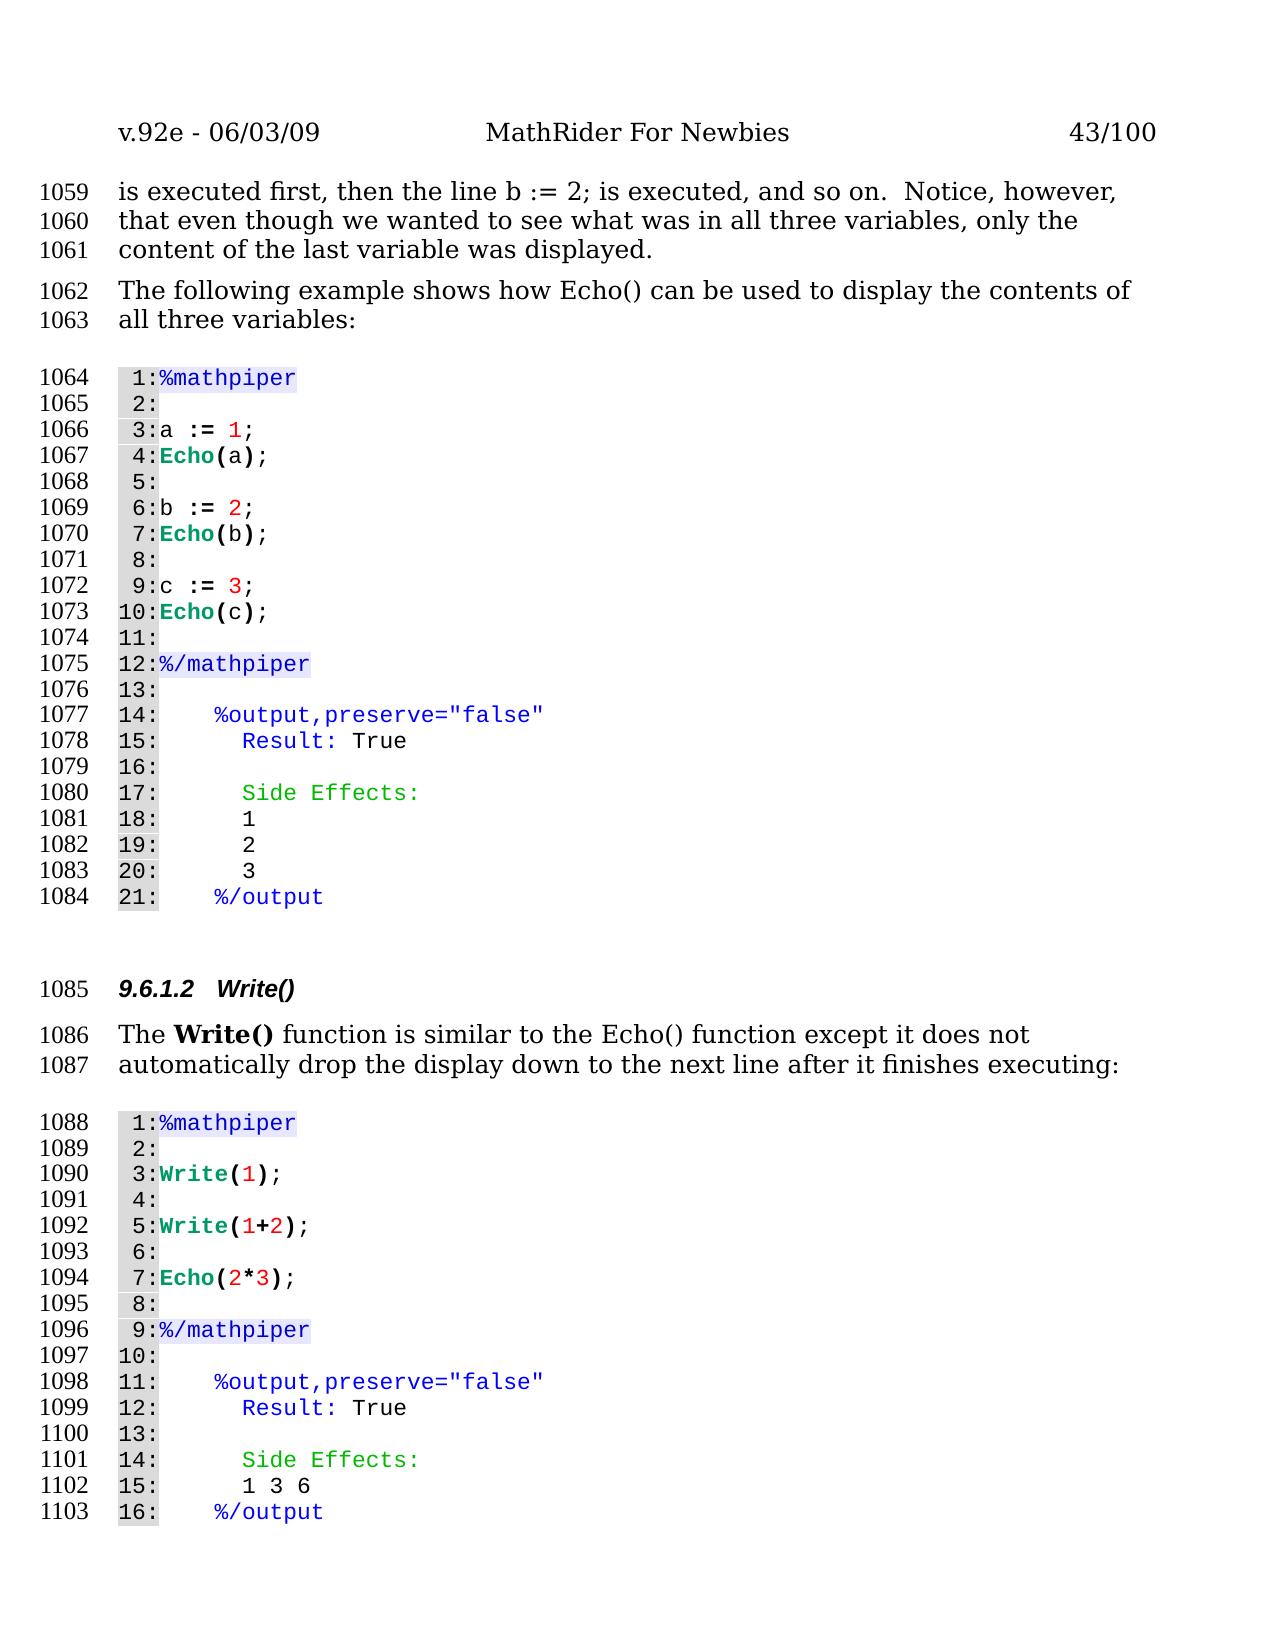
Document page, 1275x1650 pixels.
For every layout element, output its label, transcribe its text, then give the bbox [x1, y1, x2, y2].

text 5:Write(1+2); [118, 1215, 1157, 1241]
text 2: [118, 393, 1157, 418]
text 7:Echo(b); [118, 522, 1157, 548]
text 11: [118, 626, 1157, 652]
text 6:b := 2; [118, 496, 1157, 522]
text 14: Side Effects: [118, 1448, 1157, 1474]
text 10: [118, 1344, 1157, 1370]
text 13: [118, 1422, 1157, 1448]
text 12:%/mathpiper [118, 652, 1157, 678]
text 8: [118, 1292, 1157, 1318]
text 14: %output,preserve="false" [118, 704, 1157, 730]
text 6: [118, 1241, 1157, 1267]
text 8: [118, 548, 1157, 574]
text 20: 3 [118, 859, 1157, 885]
text 10:Echo(c); [118, 600, 1157, 626]
subtitle Write() [118, 974, 1157, 1002]
text 18: 1 [118, 808, 1157, 833]
text is executed first, then the line b := 2; is executed, and so on. Notice, however, that even though we wanted to see what was in all three variables, only the content of the last variable was displayed. [118, 177, 1157, 264]
text 12: Result: True [118, 1396, 1157, 1422]
text 15: 1 3 6 [118, 1474, 1157, 1500]
text 13: [118, 678, 1157, 704]
text 16: %/output [118, 1500, 1157, 1526]
text 11: %output,preserve="false" [118, 1370, 1157, 1396]
text 3:Write(1); [118, 1163, 1157, 1189]
text 19: 2 [118, 833, 1157, 859]
text 3:a := 1; [118, 418, 1157, 444]
text 16: [118, 756, 1157, 782]
text 4: [118, 1189, 1157, 1215]
text 9:c := 3; [118, 574, 1157, 600]
text 1:%mathpiper [118, 367, 1157, 393]
text 5: [118, 470, 1157, 496]
text 2: [118, 1137, 1157, 1163]
text 7:Echo(2*3); [118, 1267, 1157, 1292]
text 1:%mathpiper [118, 1111, 1157, 1137]
text 17: Side Effects: [118, 782, 1157, 808]
text 15: Result: True [118, 730, 1157, 756]
text The Write() function is similar to the Echo() function except it does not automatically drop the display down to the next line after it finishes executing: [118, 1020, 1157, 1079]
text 21: %/output [118, 885, 1157, 911]
text 9:%/mathpiper [118, 1318, 1157, 1344]
text 4:Echo(a); [118, 444, 1157, 470]
text The following example shows how Echo() can be used to display the contents of all three variables: [118, 276, 1157, 335]
